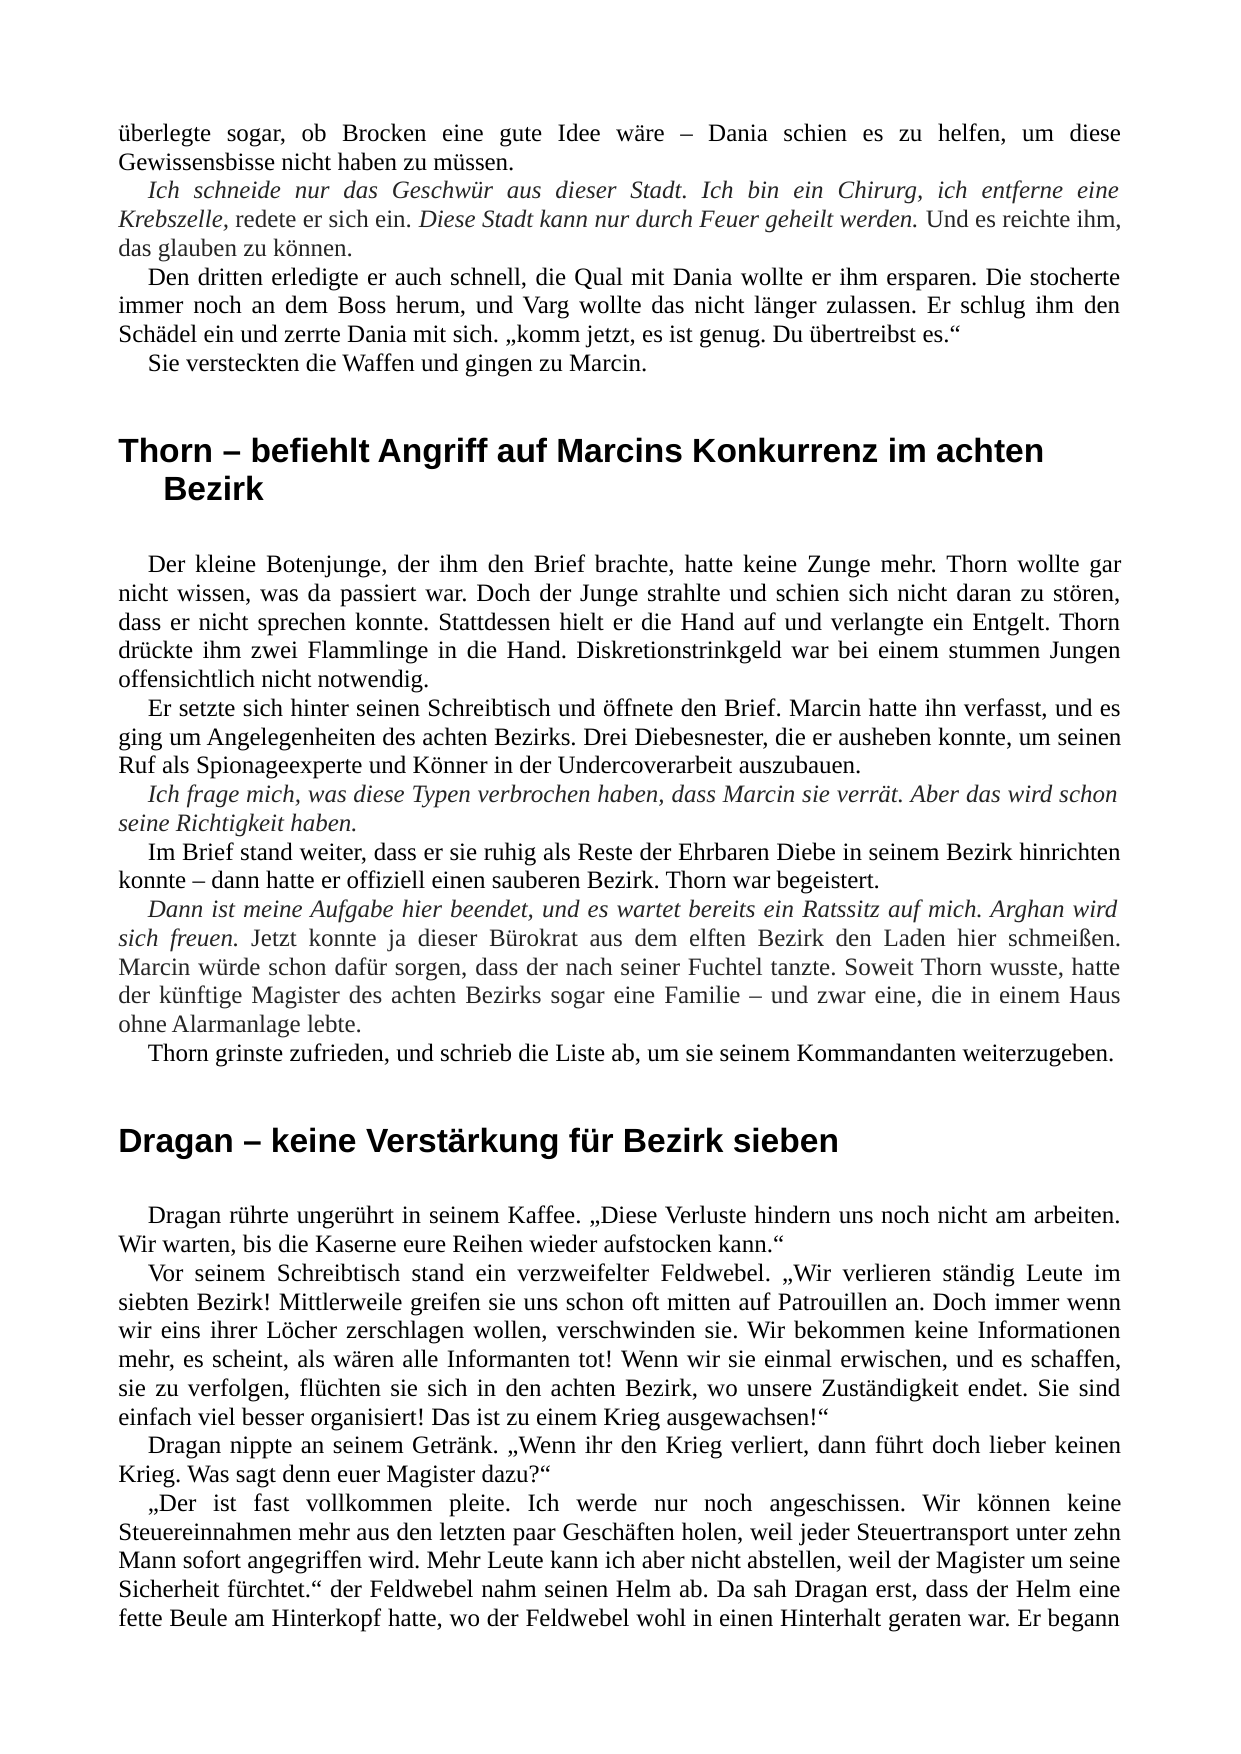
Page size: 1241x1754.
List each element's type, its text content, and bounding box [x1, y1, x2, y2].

text Der kleine Botenjunge, der ihm den Brief brachte, hatte keine Zunge mehr. Thorn wollte gar nicht wissen, was da passiert war. Doch der Junge strahlte und schien sich nicht daran zu stören, dass er nicht sprechen konnte. Stattdessen hielt er die Hand auf und verlangte ein Entgelt. Thorn drückte ihm zwei Flammlinge in die Hand. Diskretionstrinkgeld war bei einem stummen Jungen offensichtlich nicht notwendig. [118, 549, 1122, 693]
text Er setzte sich hinter seinen Schreibtisch und öffnete den Brief. Marcin hatte ihn verfasst, und es ging um Angelegenheiten des achten Bezirks. Drei Diebesnester, die er ausheben konnte, um seinen Ruf als Spionageexperte und Könner in der Undercoverarbeit auszubauen. [118, 693, 1122, 779]
text Ich schneide nur das Geschwür aus dieser Stadt. Ich bin ein Chirurg, ich entferne eine Krebszelle, redete er sich ein. Diese Stadt kann nur durch Feuer geheilt werden. Und es reichte ihm, das glauben zu können. [118, 176, 1122, 262]
text Dragan nippte an seinem Getränk. „Wenn ihr den Krieg verliert, dann führt doch lieber keinen Krieg. Was sagt denn euer Magister dazu?“ [118, 1430, 1122, 1488]
text Sie versteckten die Waffen und gingen zu Marcin. [118, 348, 1122, 377]
text „Der ist fast vollkommen pleite. Ich werde nur noch angeschissen. Wir können keine Steuereinnahmen mehr aus den letzten paar Geschäften holen, weil jeder Steuertransport unter zehn Mann sofort angegriffen wird. Mehr Leute kann ich aber nicht abstellen, weil der Magister um seine Sicherheit fürchtet.“ der Feldwebel nahm seinen Helm ab. Da sah Dragan erst, dass der Helm eine fette Beule am Hinterkopf hatte, wo der Feldwebel wohl in einen Hinterhalt geraten war. Er begann [118, 1488, 1122, 1632]
text Den dritten erledigte er auch schnell, die Qual mit Dania wollte er ihm ersparen. Die stocherte immer noch an dem Boss herum, und Varg wollte das nicht länger zulassen. Er schlug ihm den Schädel ein und zerrte Dania mit sich. „komm jetzt, es ist genug. Du übertreibst es.“ [118, 262, 1122, 348]
subtitle Dragan – keine Verstärkung für Bezirk sieben [118, 1120, 1122, 1159]
text Ich frage mich, was diese Typen verbrochen haben, dass Marcin sie verrät. Aber das wird schon seine Richtigkeit haben. [118, 779, 1122, 837]
subtitle Thorn – befiehlt Angriff auf Marcins Konkurrenz im achten Bezirk [118, 431, 1122, 508]
text Thorn grinste zufrieden, und schrieb die Liste ab, um sie seinem Kommandanten weiterzugeben. [118, 1038, 1122, 1067]
text Vor seinem Schreibtisch stand ein verzweifelter Feldwebel. „Wir verlieren ständig Leute im siebten Bezirk! Mittlerweile greifen sie uns schon oft mitten auf Patrouillen an. Doch immer wenn wir eins ihrer Löcher zerschlagen wollen, verschwinden sie. Wir bekommen keine Informationen mehr, es scheint, als wären alle Informanten tot! Wenn wir sie einmal erwischen, und es schaffen, sie zu verfolgen, flüchten sie sich in den achten Bezirk, wo unsere Zuständigkeit endet. Sie sind einfach viel besser organisiert! Das ist zu einem Krieg ausgewachsen!“ [118, 1258, 1122, 1430]
text Dann ist meine Aufgabe hier beendet, und es wartet bereits ein Ratssitz auf mich. Arghan wird sich freuen. Jetzt konnte ja dieser Bürokrat aus dem elften Bezirk den Laden hier schmeißen. Marcin würde schon dafür sorgen, dass der nach seiner Fuchtel tanzte. Soweit Thorn wusste, hatte der künftige Magister des achten Bezirks sogar eine Familie – und zwar eine, die in einem Haus ohne Alarmanlage lebte. [118, 894, 1122, 1038]
text überlegte sogar, ob Brocken eine gute Idee wäre – Dania schien es zu helfen, um diese Gewissensbisse nicht haben zu müssen. [118, 118, 1122, 176]
text Dragan rührte ungerührt in seinem Kaffee. „Diese Verluste hindern uns noch nicht am arbeiten. Wir warten, bis die Kaserne eure Reihen wieder aufstocken kann.“ [118, 1200, 1122, 1258]
text Im Brief stand weiter, dass er sie ruhig als Reste der Ehrbaren Diebe in seinem Bezirk hinrichten konnte – dann hatte er offiziell einen sauberen Bezirk. Thorn war begeistert. [118, 837, 1122, 894]
